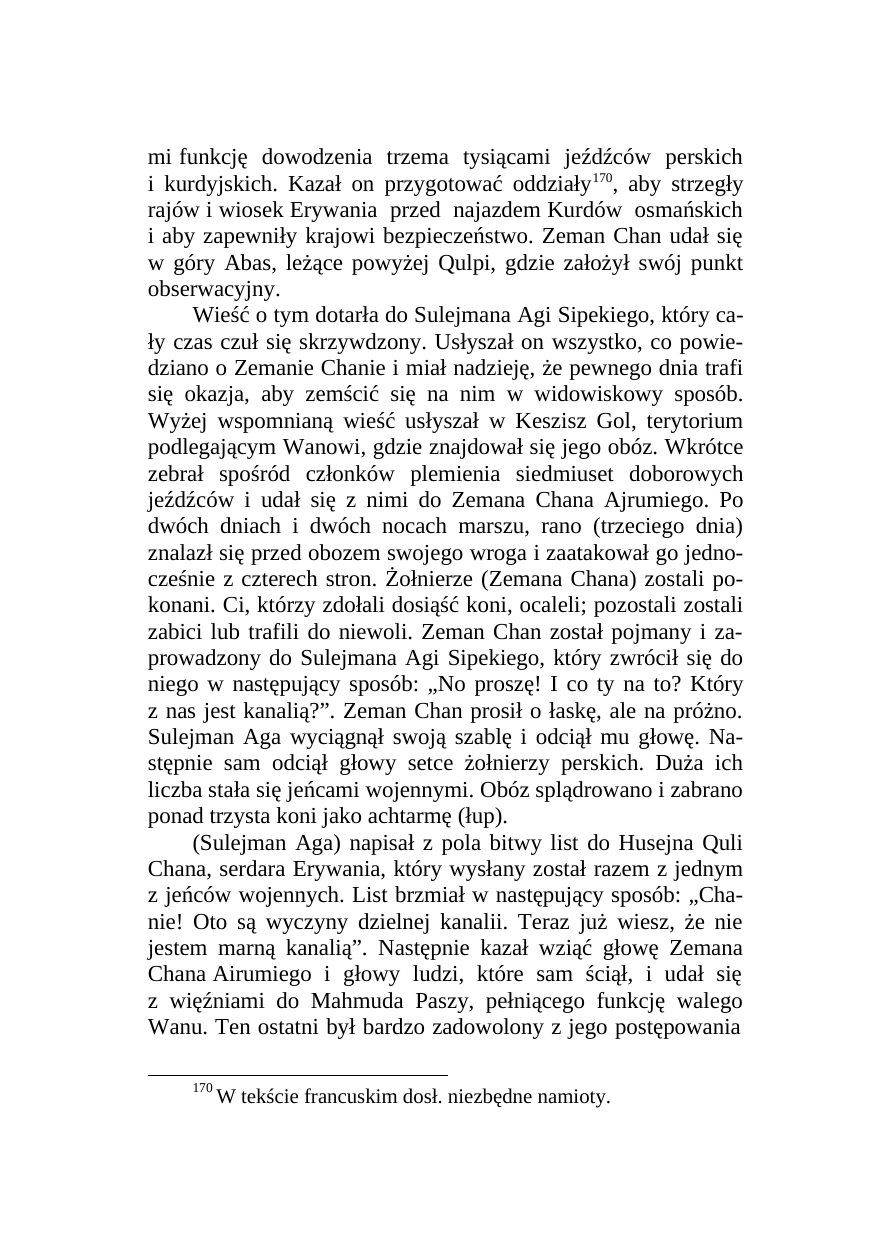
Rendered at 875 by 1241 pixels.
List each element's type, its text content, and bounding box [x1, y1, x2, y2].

text (Sulejman Aga) napisał z pola bitwy list do Husejna Quli Chana, serdara Erywania, który wysłany został razem z jednym z jeńców wojennych. List brzmiał w następujący sposób: „Cha- nie! Oto są wyczyny dzielnej kanalii. Teraz już wiesz, że nie jestem marną kanalią”. Następnie kazał wziąć głowę Zemana Chana Airumiego i głowy ludzi, które sam ściął, i udał się z więźniami do Mahmuda Paszy, pełniącego funkcję walego Wanu. Ten ostatni był bardzo zadowolony z jego postępowania [148, 829, 744, 1039]
text Wieść o tym dotarła do Sulejmana Agi Sipekiego, który ca- ły czas czuł się skrzywdzony. Usłyszał on wszystko, co powie- dziano o Zemanie Chanie i miał nadzieję, że pewnego dnia trafi się okazja, aby zemścić się na nim w widowiskowy sposób. Wyżej wspomnianą wieść usłyszał w Keszisz Gol, terytorium podlegającym Wanowi, gdzie znajdował się jego obóz. Wkrótce zebrał spośród członków plemienia siedmiuset doborowych jeźdźców i udał się z nimi do Zemana Chana Ajrumiego. Po dwóch dniach i dwóch nocach marszu, rano (trzeciego dnia) znalazł się przed obozem swojego wroga i zaatakował go jedno- cześnie z czterech stron. Żołnierze (Zemana Chana) zostali po- konani. Ci, którzy zdołali dosiąść koni, ocaleli; pozostali zostali zabici lub trafili do niewoli. Zeman Chan został pojmany i za- prowadzony do Sulejmana Agi Sipekiego, który zwrócił się do niego w następujący sposób: „No proszę! I co ty na to? Który z nas jest kanalią?”. Zeman Chan prosił o łaskę, ale na próżno. Sulejman Aga wyciągnął swoją szablę i odciął mu głowę. Na- stępnie sam odciął głowy setce żołnierzy perskich. Duża ich liczba stała się jeńcami wojennymi. Obóz splądrowano i zabrano ponad trzysta koni jako achtarmę (łup). [148, 301, 744, 828]
text 170 W tekście francuskim dosł. niezbędne namioty. [192, 1074, 755, 1108]
text mi funkcję dowodzenia trzema tysiącami jeźdźców perskich i kurdyjskich. Kazał on przygotować oddziały170, aby strzegły rajów i wiosek Erywania przed najazdem Kurdów osmańskich i aby zapewniły krajowi bezpieczeństwo. Zeman Chan udał się w góry Abas, leżące powyżej Qulpi, gdzie założył swój punkt obserwacyjny. [148, 143, 744, 301]
